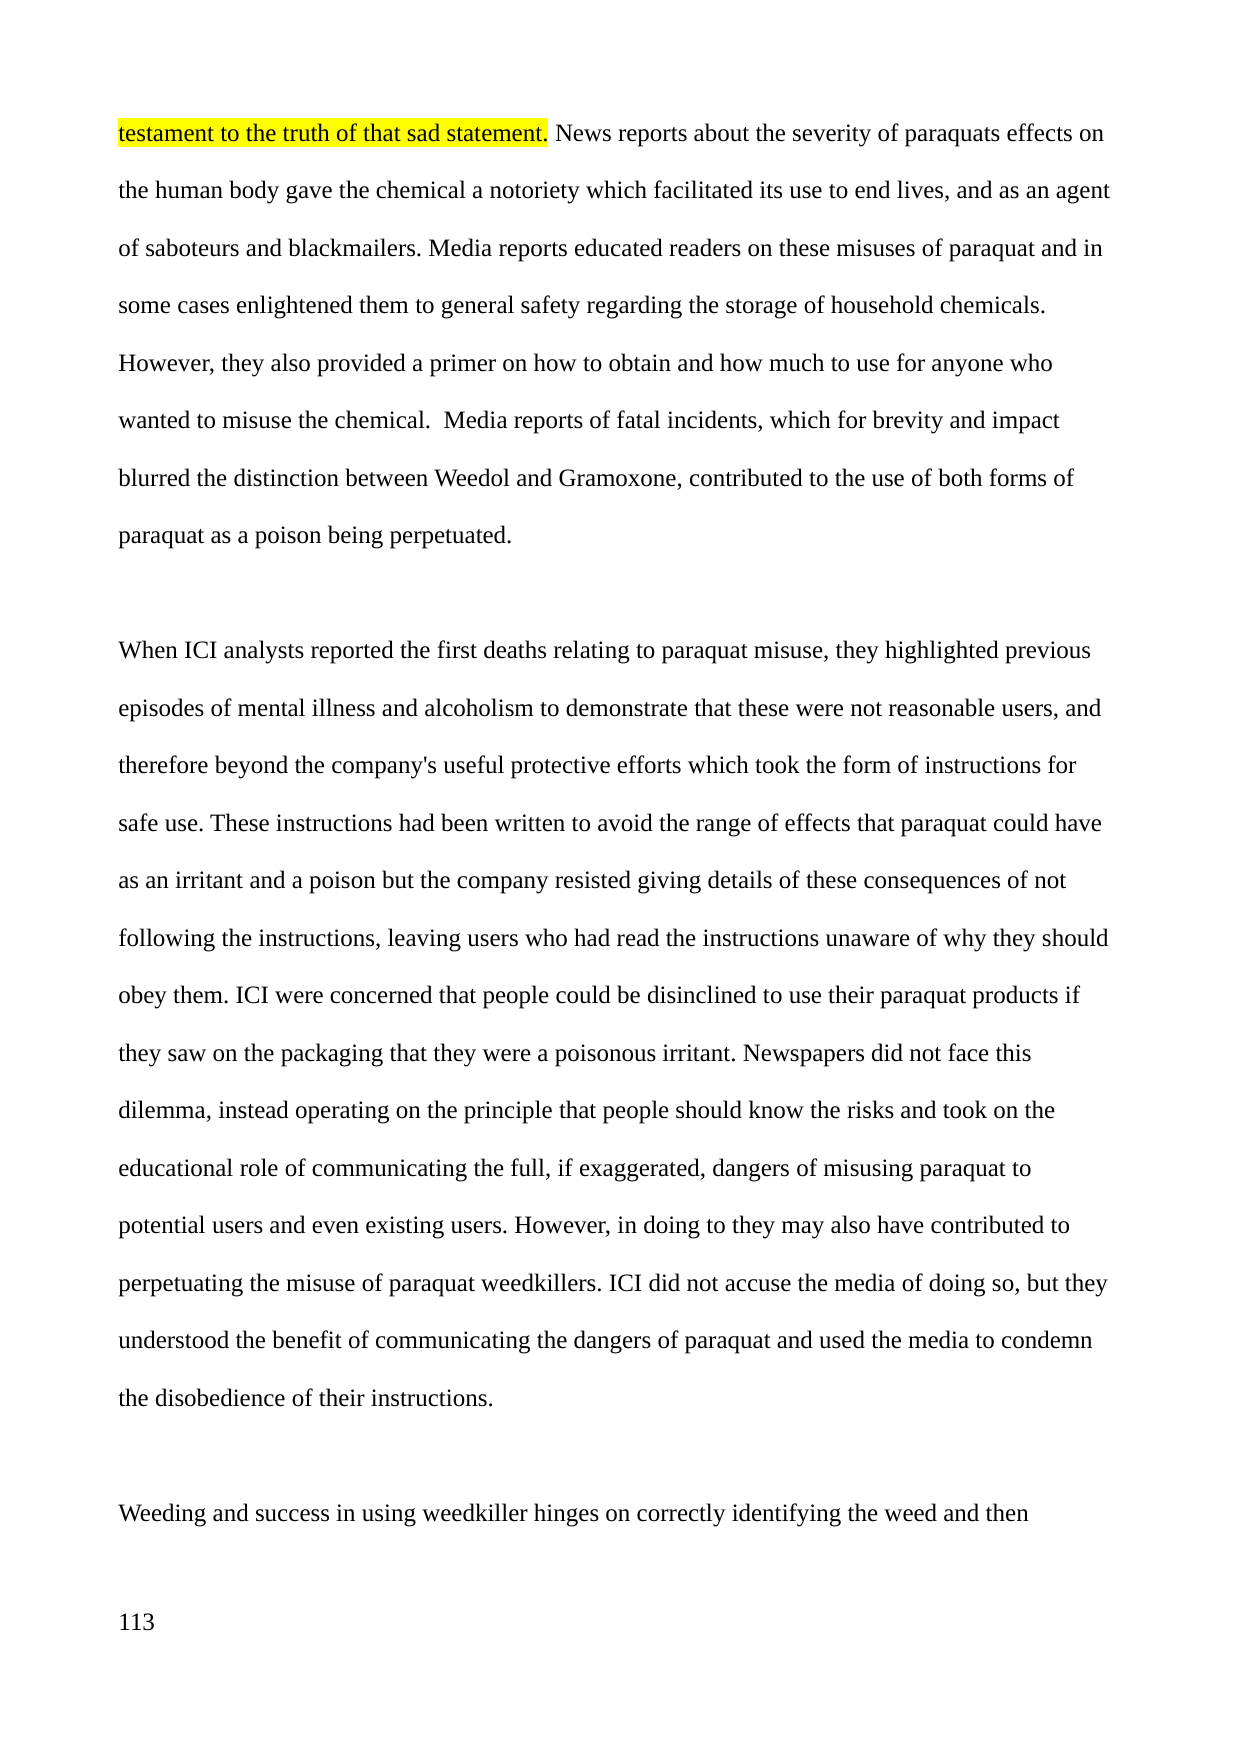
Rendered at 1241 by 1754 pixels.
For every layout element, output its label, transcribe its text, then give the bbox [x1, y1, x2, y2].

text When ICI analysts reported the first deaths relating to paraquat misuse, they highlighted previous episodes of mental illness and alcoholism to demonstrate that these were not reasonable users, and therefore beyond the company's useful protective efforts which took the form of instructions for safe use. These instructions had been written to avoid the range of effects that paraquat could have as an irritant and a poison but the company resisted giving details of these consequences of not following the instructions, leaving users who had read the instructions unaware of why they should obey them. ICI were concerned that people could be disinclined to use their paraquat products if they saw on the packaging that they were a poisonous irritant. Newspapers did not face this dilemma, instead operating on the principle that people should know the risks and took on the educational role of communicating the full, if exaggerated, dangers of misusing paraquat to potential users and even existing users. However, in doing to they may also have contributed to perpetuating the misuse of paraquat weedkillers. ICI did not accuse the media of doing so, but they understood the benefit of communicating the dangers of paraquat and used the media to condemn the disobedience of their instructions. [118, 636, 1122, 1412]
text Weeding and success in using weedkiller hinges on correctly identifying the weed and then [118, 1498, 1122, 1527]
text testament to the truth of that sad statement. News reports about the severity of paraquats effects on the human body gave the chemical a notoriety which facilitated its use to end lives, and as an agent of saboteurs and blackmailers. Media reports educated readers on these misuses of paraquat and in some cases enlightened them to general safety regarding the storage of household chemicals. However, they also provided a primer on how to obtain and how much to use for anyone who wanted to misuse the chemical. Media reports of fatal incidents, which for brevity and impact blurred the distinction between Weedol and Gramoxone, contributed to the use of both forms of paraquat as a poison being perpetuated. [118, 118, 1122, 549]
